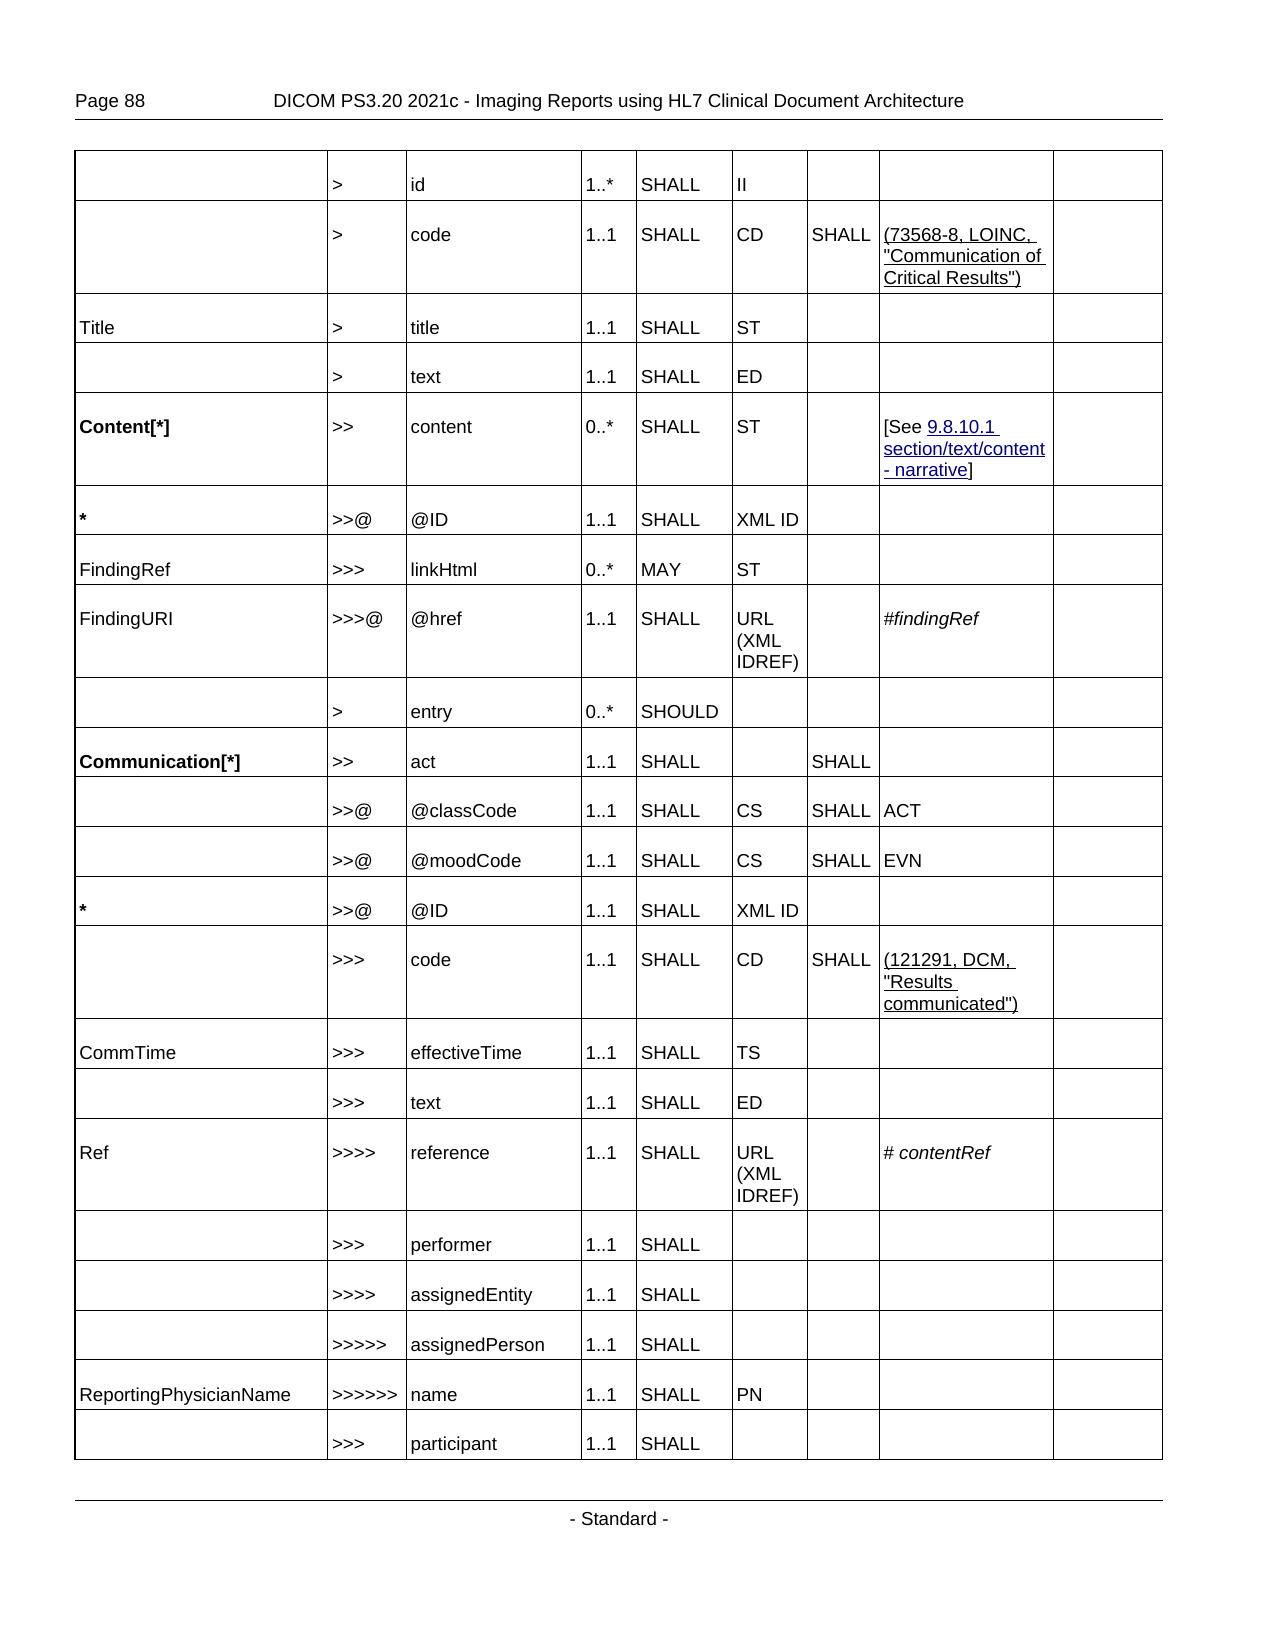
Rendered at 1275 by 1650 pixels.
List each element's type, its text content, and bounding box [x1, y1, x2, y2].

table_cell TS [733, 1019, 807, 1068]
table_cell [76, 1261, 327, 1310]
table_cell [880, 877, 1053, 925]
table_cell [1054, 1211, 1162, 1260]
table_cell ACT [880, 777, 1053, 826]
table_cell [808, 1069, 879, 1117]
table_cell [76, 343, 327, 392]
table_cell SHALL [637, 926, 732, 1018]
table_cell >>@ [328, 877, 406, 925]
table_cell URL (XML IDREF) [733, 585, 807, 677]
table_cell 1..1 [582, 827, 636, 876]
table_cell [808, 1019, 879, 1068]
table_cell [880, 1360, 1053, 1409]
table_cell code [407, 201, 581, 292]
table_cell SHALL [808, 728, 879, 776]
table_cell [880, 1019, 1053, 1068]
table_cell Content[*] [76, 393, 327, 485]
table_cell 0..* [582, 393, 636, 485]
table_cell [1054, 343, 1162, 392]
table_cell @ID [407, 486, 581, 534]
table_cell 1..1 [582, 1410, 636, 1459]
table_cell >>> [328, 535, 406, 584]
table_cell > [328, 151, 406, 200]
table_cell performer [407, 1211, 581, 1260]
table_cell [1054, 585, 1162, 677]
table_cell SHALL [637, 1261, 732, 1310]
table_cell >>@ [328, 827, 406, 876]
table_cell [1054, 827, 1162, 876]
table_cell [76, 827, 327, 876]
table_cell XML ID [733, 877, 807, 925]
table_cell [808, 1119, 879, 1210]
table_cell [808, 1360, 879, 1409]
table_cell [1054, 1261, 1162, 1310]
table_cell >>> [328, 1069, 406, 1117]
table_cell [76, 151, 327, 200]
table_cell CS [733, 777, 807, 826]
table_cell [808, 585, 879, 677]
table_cell >>>>> [328, 1311, 406, 1359]
table_cell @ID [407, 877, 581, 925]
table_cell assigned​Entity [407, 1261, 581, 1310]
table_cell Ref [76, 1119, 327, 1210]
table_cell 1..1 [582, 728, 636, 776]
table_cell PN [733, 1360, 807, 1409]
table_cell >> [328, 728, 406, 776]
table_cell SHALL [637, 294, 732, 342]
table_cell SHALL [808, 827, 879, 876]
table_cell CS [733, 827, 807, 876]
table_cell SHALL [637, 827, 732, 876]
table_cell [808, 1211, 879, 1260]
table_cell [1054, 1410, 1162, 1459]
table_cell Finding​URI [76, 585, 327, 677]
table_cell [808, 535, 879, 584]
table_cell > [328, 294, 406, 342]
table_cell 1..1 [582, 585, 636, 677]
table_cell SHALL [637, 1069, 732, 1117]
table_cell 1..1 [582, 343, 636, 392]
table_cell 1..1 [582, 1019, 636, 1068]
table_cell >>@ [328, 777, 406, 826]
table_cell SHALL [637, 1360, 732, 1409]
table_cell >>> [328, 926, 406, 1018]
table_cell [733, 678, 807, 727]
table_cell link​Html [407, 535, 581, 584]
table_cell 1..* [582, 151, 636, 200]
table_cell [880, 294, 1053, 342]
table_cell Comm​Time [76, 1019, 327, 1068]
table_cell 0..* [582, 535, 636, 584]
table_cell [880, 1211, 1053, 1260]
table_cell [1054, 294, 1162, 342]
table_cell [1054, 151, 1162, 200]
table_cell * [76, 877, 327, 925]
table_cell name [407, 1360, 581, 1409]
table_cell 1..1 [582, 877, 636, 925]
table_cell [1054, 486, 1162, 534]
table_cell [1054, 201, 1162, 292]
table_cell participant [407, 1410, 581, 1459]
table_cell >>> [328, 1410, 406, 1459]
table_cell > [328, 201, 406, 292]
table_cell SHALL [637, 1311, 732, 1359]
table_cell [1054, 1119, 1162, 1210]
table_cell Title [76, 294, 327, 342]
table_cell [1054, 777, 1162, 826]
table_cell [1054, 393, 1162, 485]
table_cell 1..1 [582, 926, 636, 1018]
table_cell CD [733, 926, 807, 1018]
table_cell URL (XML IDREF) [733, 1119, 807, 1210]
table_cell > [328, 678, 406, 727]
table_cell id [407, 151, 581, 200]
table_cell ST [733, 393, 807, 485]
table_cell effective​Time [407, 1019, 581, 1068]
table_cell [1054, 678, 1162, 727]
table_cell SHALL [637, 1410, 732, 1459]
table_cell ED [733, 343, 807, 392]
table_cell 1..1 [582, 1360, 636, 1409]
table_cell @classCode [407, 777, 581, 826]
table_cell text [407, 1069, 581, 1117]
table_cell (121291, DCM, "Results communicated") [880, 926, 1053, 1018]
table_cell >>> [328, 1019, 406, 1068]
table_cell code [407, 926, 581, 1018]
table_cell [733, 1311, 807, 1359]
table_cell SHALL [637, 877, 732, 925]
table_cell [880, 343, 1053, 392]
table_cell XML ID [733, 486, 807, 534]
table_cell reference [407, 1119, 581, 1210]
table_cell 1..1 [582, 1261, 636, 1310]
table_cell [76, 777, 327, 826]
table_cell [1054, 1019, 1162, 1068]
table_cell [76, 1211, 327, 1260]
table_cell assignedPerson [407, 1311, 581, 1359]
table_cell [808, 1311, 879, 1359]
table_cell [1054, 877, 1162, 925]
table_cell [880, 486, 1053, 534]
table_cell SHALL [637, 393, 732, 485]
table_cell >>> [328, 1211, 406, 1260]
table_cell [See 9.8.10.1 section/text/content - narrative] [880, 393, 1053, 485]
table_cell 1..1 [582, 201, 636, 292]
table_cell 1..1 [582, 1311, 636, 1359]
table_cell >> [328, 393, 406, 485]
table_cell SHALL [637, 585, 732, 677]
table_cell SHALL [637, 343, 732, 392]
table_cell @moodCode [407, 827, 581, 876]
table_cell SHALL [808, 201, 879, 292]
table_cell [808, 678, 879, 727]
table_cell MAY [637, 535, 732, 584]
table_cell [76, 678, 327, 727]
table_cell EVN [880, 827, 1053, 876]
table_cell [808, 294, 879, 342]
table_cell [880, 1311, 1053, 1359]
table_cell SHALL [808, 926, 879, 1018]
table_cell II [733, 151, 807, 200]
table_cell [880, 1069, 1053, 1117]
table_cell entry [407, 678, 581, 727]
table_cell [880, 678, 1053, 727]
table_cell [808, 1261, 879, 1310]
table_cell [733, 1410, 807, 1459]
table_cell content [407, 393, 581, 485]
table_cell SHALL [637, 728, 732, 776]
table_cell act [407, 728, 581, 776]
table_cell [880, 728, 1053, 776]
table_cell SHALL [637, 201, 732, 292]
table_cell Reporting​Physician​Name [76, 1360, 327, 1409]
table_cell ST [733, 294, 807, 342]
table_cell [733, 728, 807, 776]
table_cell [880, 151, 1053, 200]
table_cell >>@ [328, 486, 406, 534]
table_cell [76, 926, 327, 1018]
table_cell 1..1 [582, 1069, 636, 1117]
table_cell [808, 877, 879, 925]
table_cell [880, 535, 1053, 584]
table_cell >>>> [328, 1261, 406, 1310]
table_cell [76, 1311, 327, 1359]
table_cell 1..1 [582, 777, 636, 826]
table_cell [76, 1069, 327, 1117]
table_cell >>>> [328, 1119, 406, 1210]
table_cell SHALL [637, 486, 732, 534]
table_cell 1..1 [582, 486, 636, 534]
table_cell SHALL [637, 1019, 732, 1068]
table_cell [76, 201, 327, 292]
table_cell [808, 1410, 879, 1459]
table_cell #findingRef [880, 585, 1053, 677]
table_cell >>>>>> [328, 1360, 406, 1409]
table_cell Communication[*] [76, 728, 327, 776]
table_cell Finding​Ref [76, 535, 327, 584]
table_cell * [76, 486, 327, 534]
table_cell [1054, 926, 1162, 1018]
table_cell text [407, 343, 581, 392]
table_cell [808, 343, 879, 392]
table_cell [808, 393, 879, 485]
table_cell SHOULD [637, 678, 732, 727]
table_cell CD [733, 201, 807, 292]
table_cell >>>@ [328, 585, 406, 677]
table_cell # content​Ref [880, 1119, 1053, 1210]
table_cell [808, 151, 879, 200]
table_cell [880, 1410, 1053, 1459]
table_cell 1..1 [582, 294, 636, 342]
table_cell 1..1 [582, 1211, 636, 1260]
table_cell SHALL [808, 777, 879, 826]
table_cell ED [733, 1069, 807, 1117]
table_cell [733, 1211, 807, 1260]
table_cell [1054, 1311, 1162, 1359]
table_cell [733, 1261, 807, 1310]
table_cell [880, 1261, 1053, 1310]
table_cell ST [733, 535, 807, 584]
table_cell [1054, 535, 1162, 584]
table_cell > [328, 343, 406, 392]
table_cell [1054, 728, 1162, 776]
table_cell 1..1 [582, 1119, 636, 1210]
table_cell (73568-8, LOINC, "Communication of Critical Results") [880, 201, 1053, 292]
table_cell [1054, 1069, 1162, 1117]
table_cell [76, 1410, 327, 1459]
table_cell SHALL [637, 1211, 732, 1260]
table_cell title [407, 294, 581, 342]
table_cell SHALL [637, 777, 732, 826]
table_cell [1054, 1360, 1162, 1409]
table_cell [808, 486, 879, 534]
table_cell SHALL [637, 1119, 732, 1210]
table_cell 0..* [582, 678, 636, 727]
table_cell SHALL [637, 151, 732, 200]
table_cell @href [407, 585, 581, 677]
